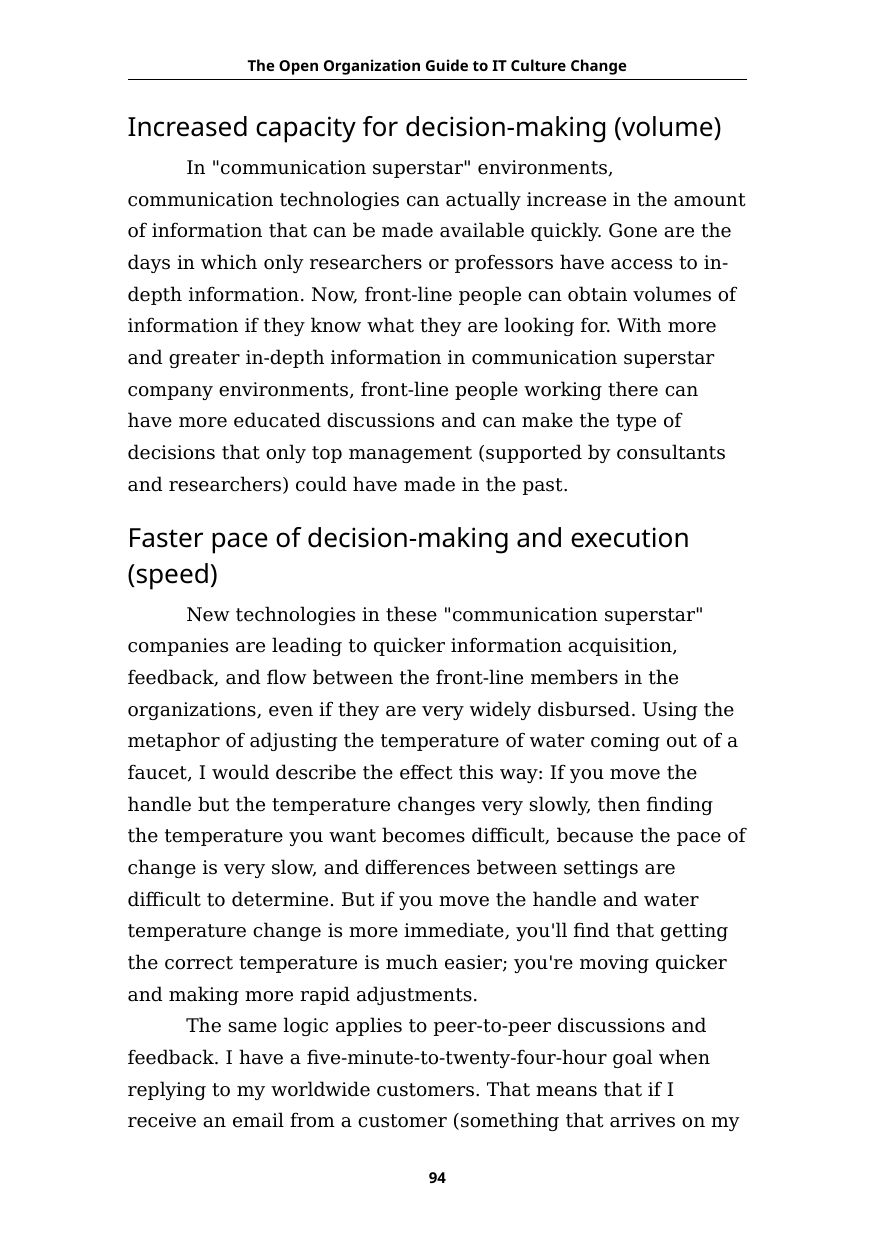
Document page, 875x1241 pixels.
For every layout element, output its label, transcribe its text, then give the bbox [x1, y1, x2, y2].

text New technologies in these "communication superstar" companies are leading to quicker information acquisition, feedback, and flow between the front-line members in the organizations, even if they are very widely disbursed. Using the metaphor of adjusting the temperature of water coming out of a faucet, I would describe the effect this way: If you move the handle but the temperature changes very slowly, then finding the temperature you want becomes difficult, because the pace of change is very slow, and differences between settings are difficult to determine. But if you move the handle and water temperature change is more immediate, you'll find that getting the correct temperature is much easier; you're moving quicker and making more rapid adjustments. [127, 604, 747, 1006]
text In "communication superstar" environments, communication technologies can actually increase in the amount of information that can be made available quickly. Gone are the days in which only researchers or professors have access to in-depth information. Now, front-line people can obtain volumes of information if they know what they are looking for. With more and greater in-depth information in communication superstar company environments, front-line people working there can have more educated discussions and can make the type of decisions that only top management (supported by consultants and researchers) could have made in the past. [127, 157, 747, 496]
subtitle Faster pace of decision-making and execution (speed) [127, 520, 747, 591]
text The same logic applies to peer-to-peer discussions and feedback. I have a five-minute-to-twenty-four-hour goal when replying to my worldwide customers. That means that if I receive an email from a customer (something that arrives on my [127, 1016, 747, 1132]
subtitle Increased capacity for decision-making (volume) [127, 109, 747, 144]
